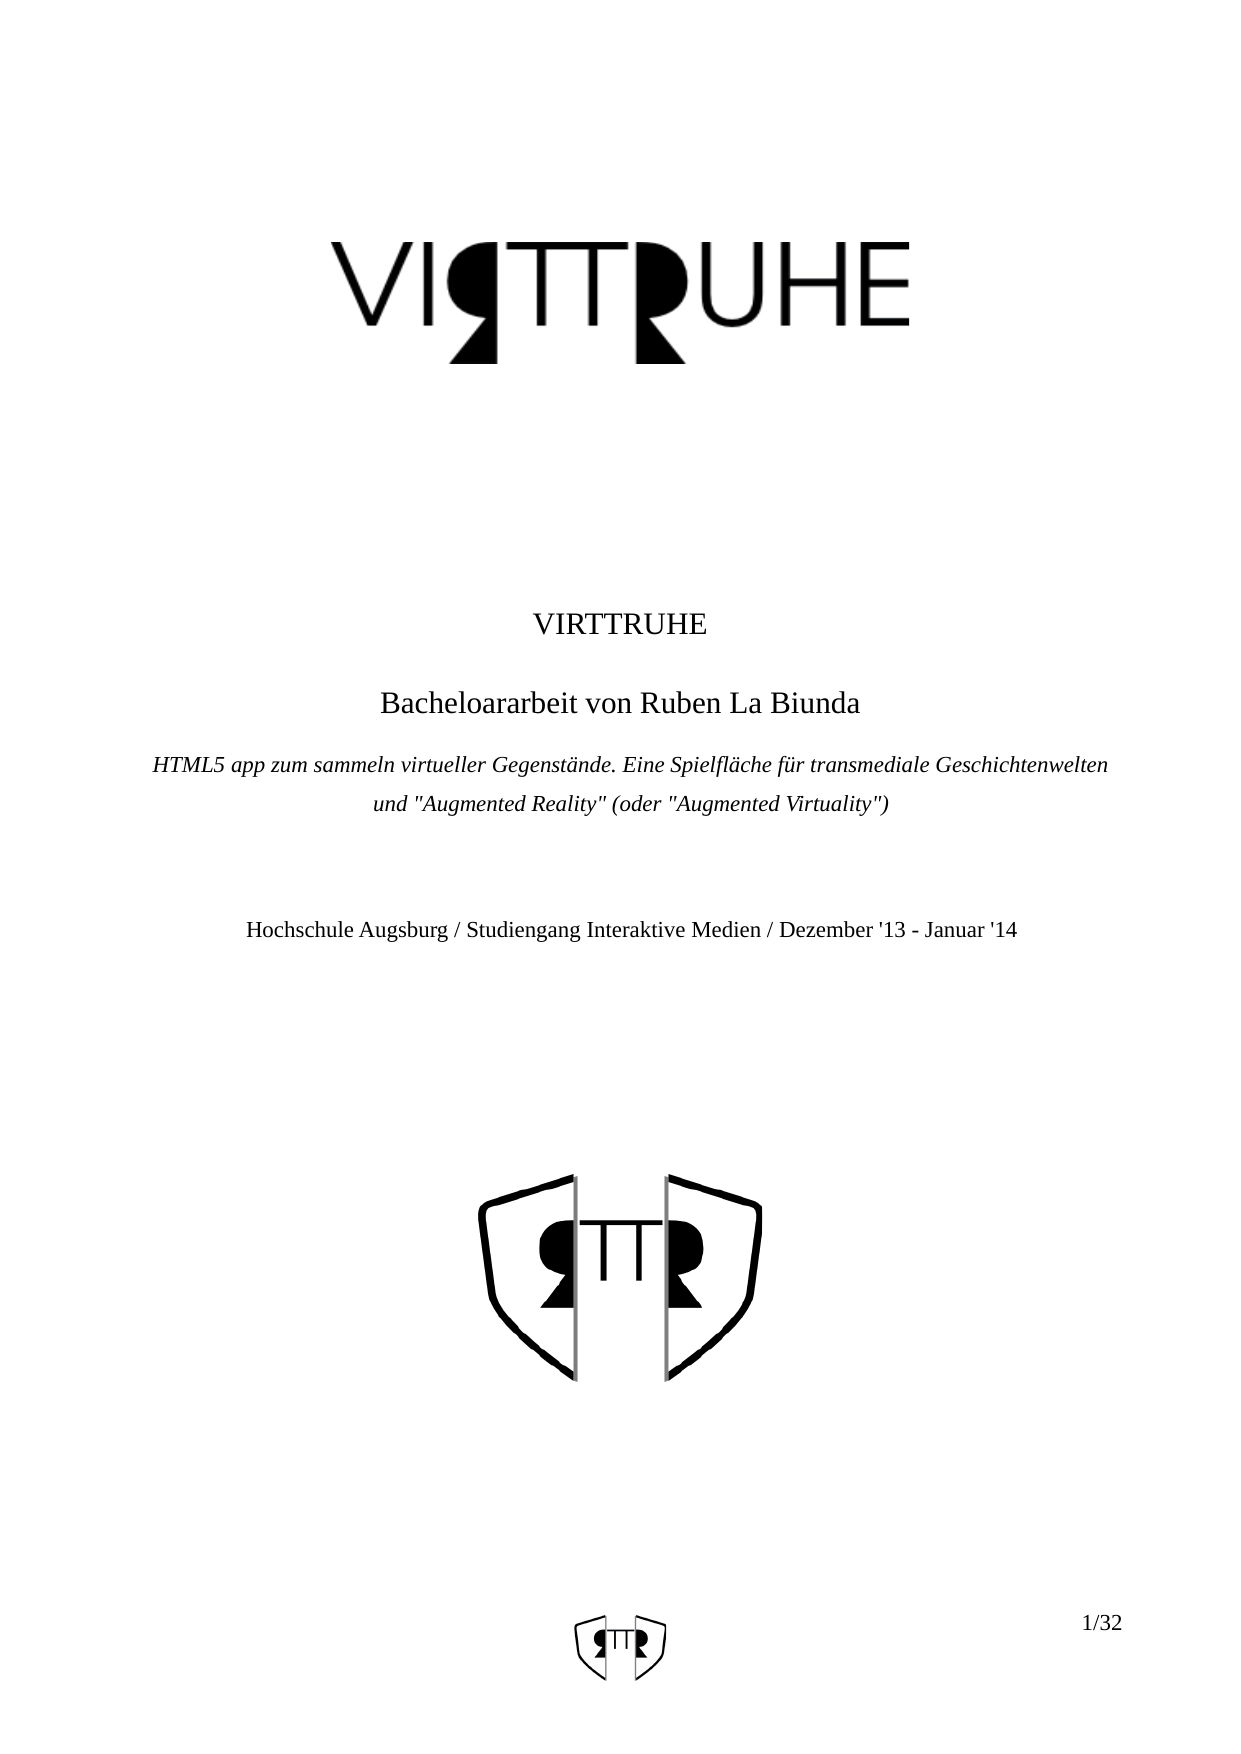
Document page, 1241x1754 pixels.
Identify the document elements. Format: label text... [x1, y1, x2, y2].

picture [478, 1174, 763, 1382]
text Hochschule Augsburg / Studiengang Interaktive Medien / Dezember '13 - Januar '14 [142, 916, 1122, 943]
picture [331, 242, 910, 364]
subtitle VIRTTRUHE [118, 605, 1122, 641]
subtitle Bacheloararbeit von Ruben La Biunda [118, 684, 1122, 720]
text HTML5 app zum sammeln virtueller Gegenstände. Eine Spielfläche für transmediale Geschichtenwelten und "Augmented Reality" (oder "Augmented Virtuality") [142, 751, 1122, 816]
picture [574, 1615, 667, 1681]
